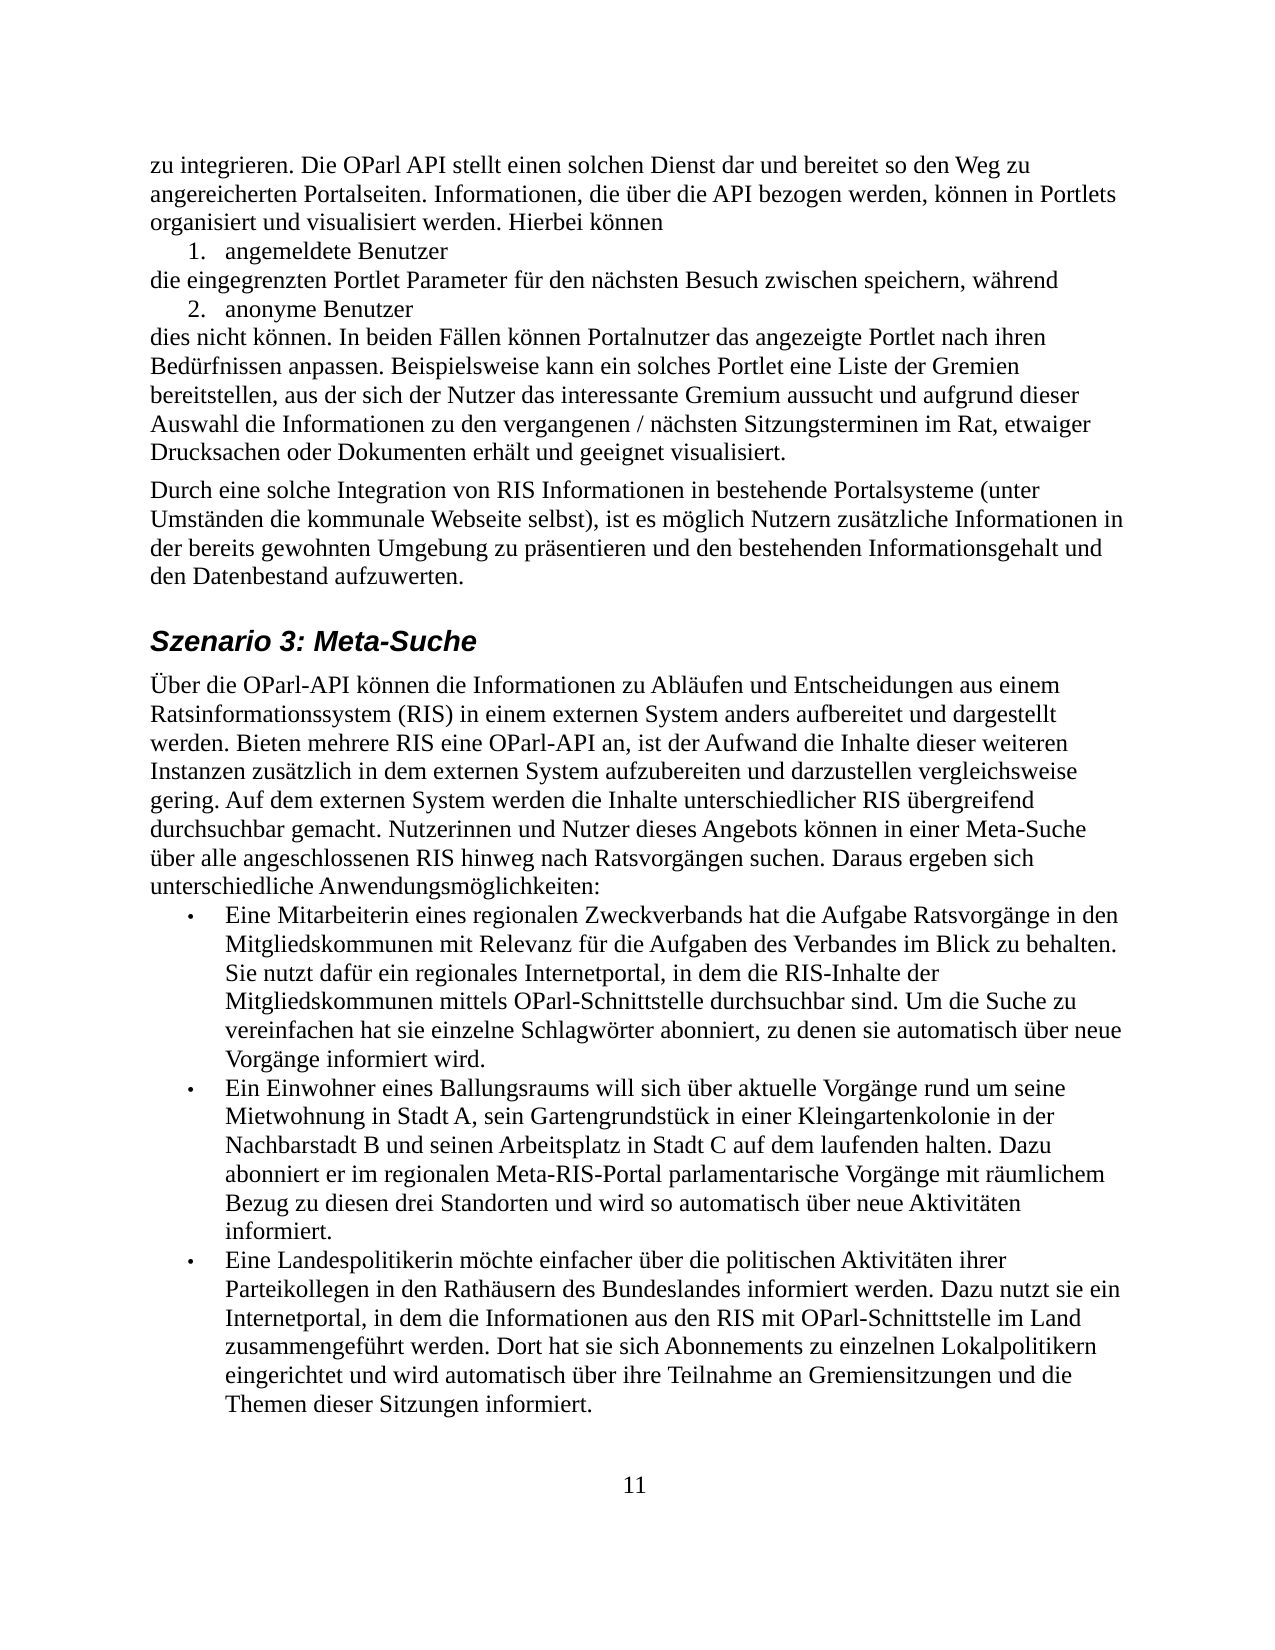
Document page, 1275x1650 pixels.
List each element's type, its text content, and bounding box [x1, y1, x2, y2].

list Eine Mitarbeiterin eines regionalen Zweckverbands hat die Aufgabe Ratsvorgänge in den Mitgliedskommunen mit Relevanz für die Aufgaben des Verbandes im Blick zu behalten. Sie nutzt dafür ein regionales Internetportal, in dem die RIS-Inhalte der Mitgliedskommunen mittels OParl-Schnittstelle durchsuchbar sind. Um die Suche zu vereinfachen hat sie einzelne Schlagwörter abonniert, zu denen sie automatisch über neue Vorgänge informiert wird. [187, 900, 1125, 1073]
text dies nicht können. In beiden Fällen können Portalnutzer das angezeigte Portlet nach ihren Bedürfnissen anpassen. Beispielsweise kann ein solches Portlet eine Liste der Gremien bereitstellen, aus der sich der Nutzer das interessante Gremium aussucht und aufgrund dieser Auswahl die Informationen zu den vergangenen / nächsten Sitzungsterminen im Rat, etwaiger Drucksachen oder Dokumenten erhält und geeignet visualisiert. [150, 322, 1125, 466]
list Eine Landespolitikerin möchte einfacher über die politischen Aktivitäten ihrer Parteikollegen in den Rathäusern des Bundeslandes informiert werden. Dazu nutzt sie ein Internetportal, in dem die Informationen aus den RIS mit OParl-Schnittstelle im Land zusammengeführt werden. Dort hat sie sich Abonnements zu einzelnen Lokalpolitikern eingerichtet und wird automatisch über ihre Teilnahme an Gremiensitzungen und die Themen dieser Sitzungen informiert. [187, 1245, 1125, 1418]
text Über die OParl-API können die Informationen zu Abläufen und Entscheidungen aus einem Ratsinformationssystem (RIS) in einem externen System anders aufbereitet und dargestellt werden. Bieten mehrere RIS eine OParl-API an, ist der Aufwand die Inhalte dieser weiteren Instanzen zusätzlich in dem externen System aufzubereiten und darzustellen vergleichsweise gering. Auf dem externen System werden die Inhalte unterschiedlicher RIS übergreifend durchsuchbar gemacht. Nutzerinnen und Nutzer dieses Angebots können in einer Meta-Suche über alle angeschlossenen RIS hinweg nach Ratsvorgängen suchen. Daraus ergeben sich unterschiedliche Anwendungsmöglichkeiten: [150, 670, 1125, 900]
text die eingegrenzten Portlet Parameter für den nächsten Besuch zwischen speichern, während [150, 265, 1125, 294]
list Ein Einwohner eines Ballungsraums will sich über aktuelle Vorgänge rund um seine Mietwohnung in Stadt A, sein Gartengrundstück in einer Kleingartenkolonie in der Nachbarstadt B und seinen Arbeitsplatz in Stadt C auf dem laufenden halten. Dazu abonniert er im regionalen Meta-RIS-Portal parlamentarische Vorgänge mit räumlichem Bezug zu diesen drei Standorten und wird so automatisch über neue Aktivitäten informiert. [187, 1073, 1125, 1245]
text Durch eine solche Integration von RIS Informationen in bestehende Portalsysteme (unter Umständen die kommunale Webseite selbst), ist es möglich Nutzern zusätzliche Informationen in der bereits gewohnten Umgebung zu präsentieren und den bestehenden Informationsgehalt und den Datenbestand aufzuwerten. [150, 475, 1125, 590]
list angemeldete Benutzer [187, 236, 1125, 265]
subtitle Szenario 3: Meta-Suche [150, 624, 1125, 658]
text zu integrieren. Die OParl API stellt einen solchen Dienst dar und bereitet so den Weg zu angereicherten Portalseiten. Informationen, die über die API bezogen werden, können in Portlets organisiert und visualisiert werden. Hierbei können [150, 150, 1125, 236]
list anonyme Benutzer [187, 294, 1125, 322]
